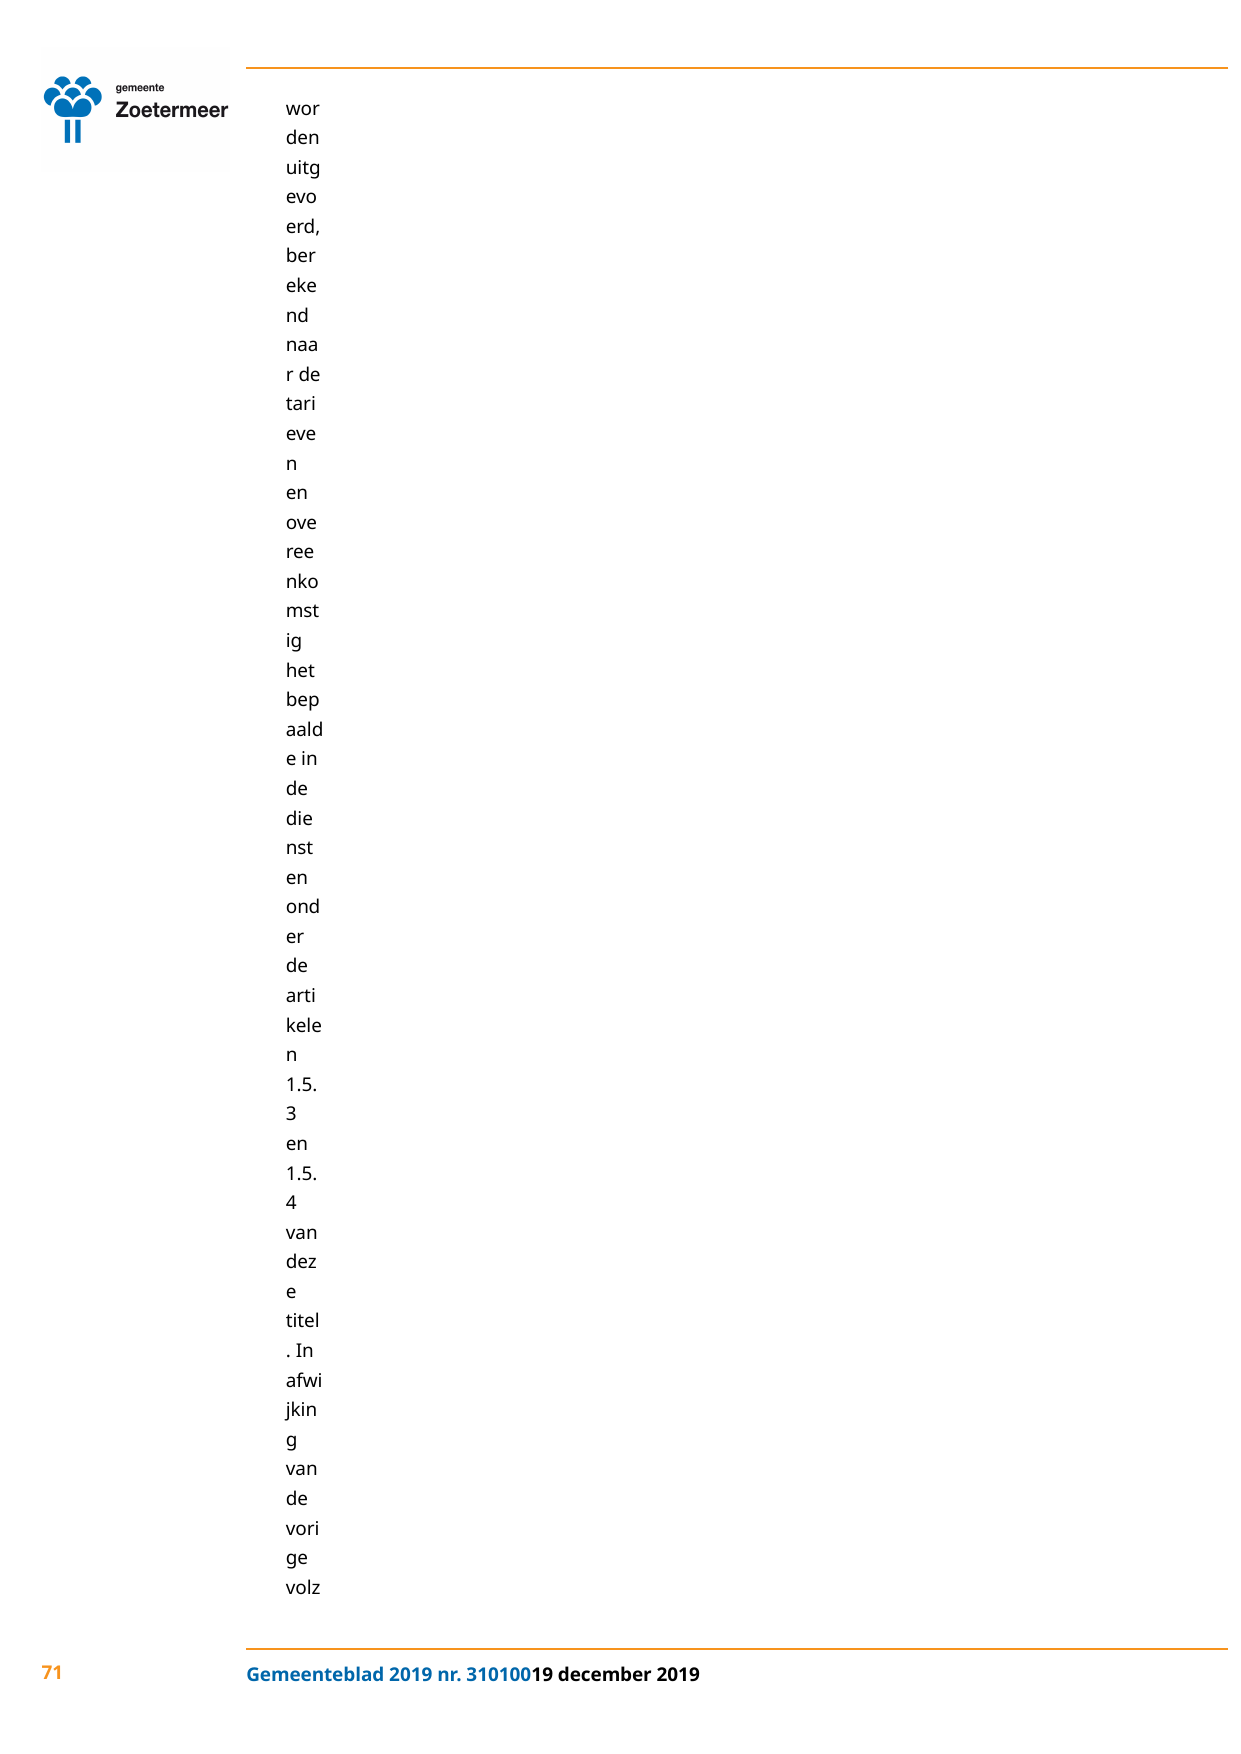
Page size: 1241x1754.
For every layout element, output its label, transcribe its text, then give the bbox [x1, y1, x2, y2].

table_cell [248, 95, 286, 1600]
table_cell worden uitgevoerd, berekend naar de tarieven en overeenkomstig het bepaalde in de diensten onder de artikelen 1.5.3 en 1.5.4 van deze titel. In afwijking van de vorige volz [286, 95, 323, 1600]
table_cell [361, 95, 398, 1600]
picture [41, 47, 231, 172]
table_cell [323, 95, 361, 1600]
